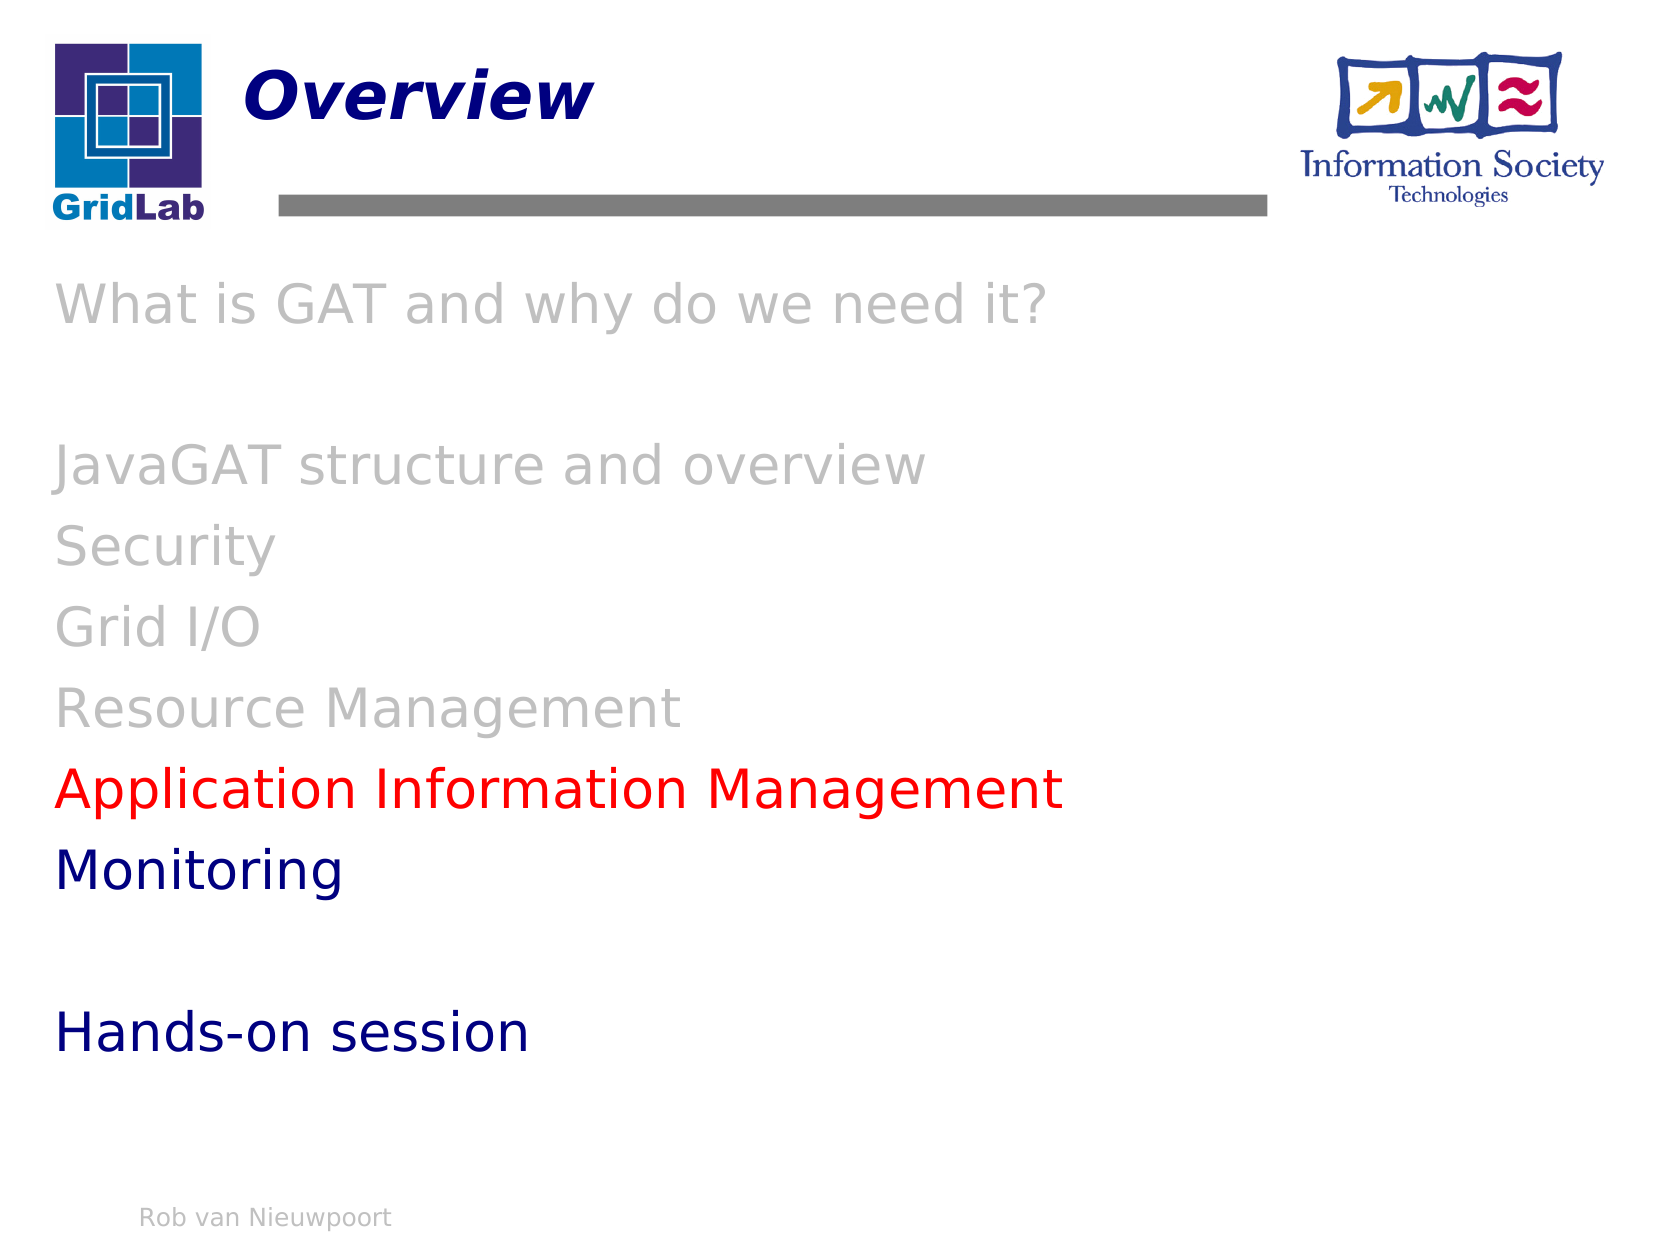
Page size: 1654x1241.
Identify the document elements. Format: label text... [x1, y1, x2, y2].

list What is GAT and why do we need it? JavaGAT structure and overview Security Grid I/O Resource Management Application Information Management Monitoring Hands-on session [55, 268, 1599, 1125]
picture [1293, 34, 1611, 214]
picture [45, 34, 211, 230]
title Overview [243, 0, 1280, 187]
